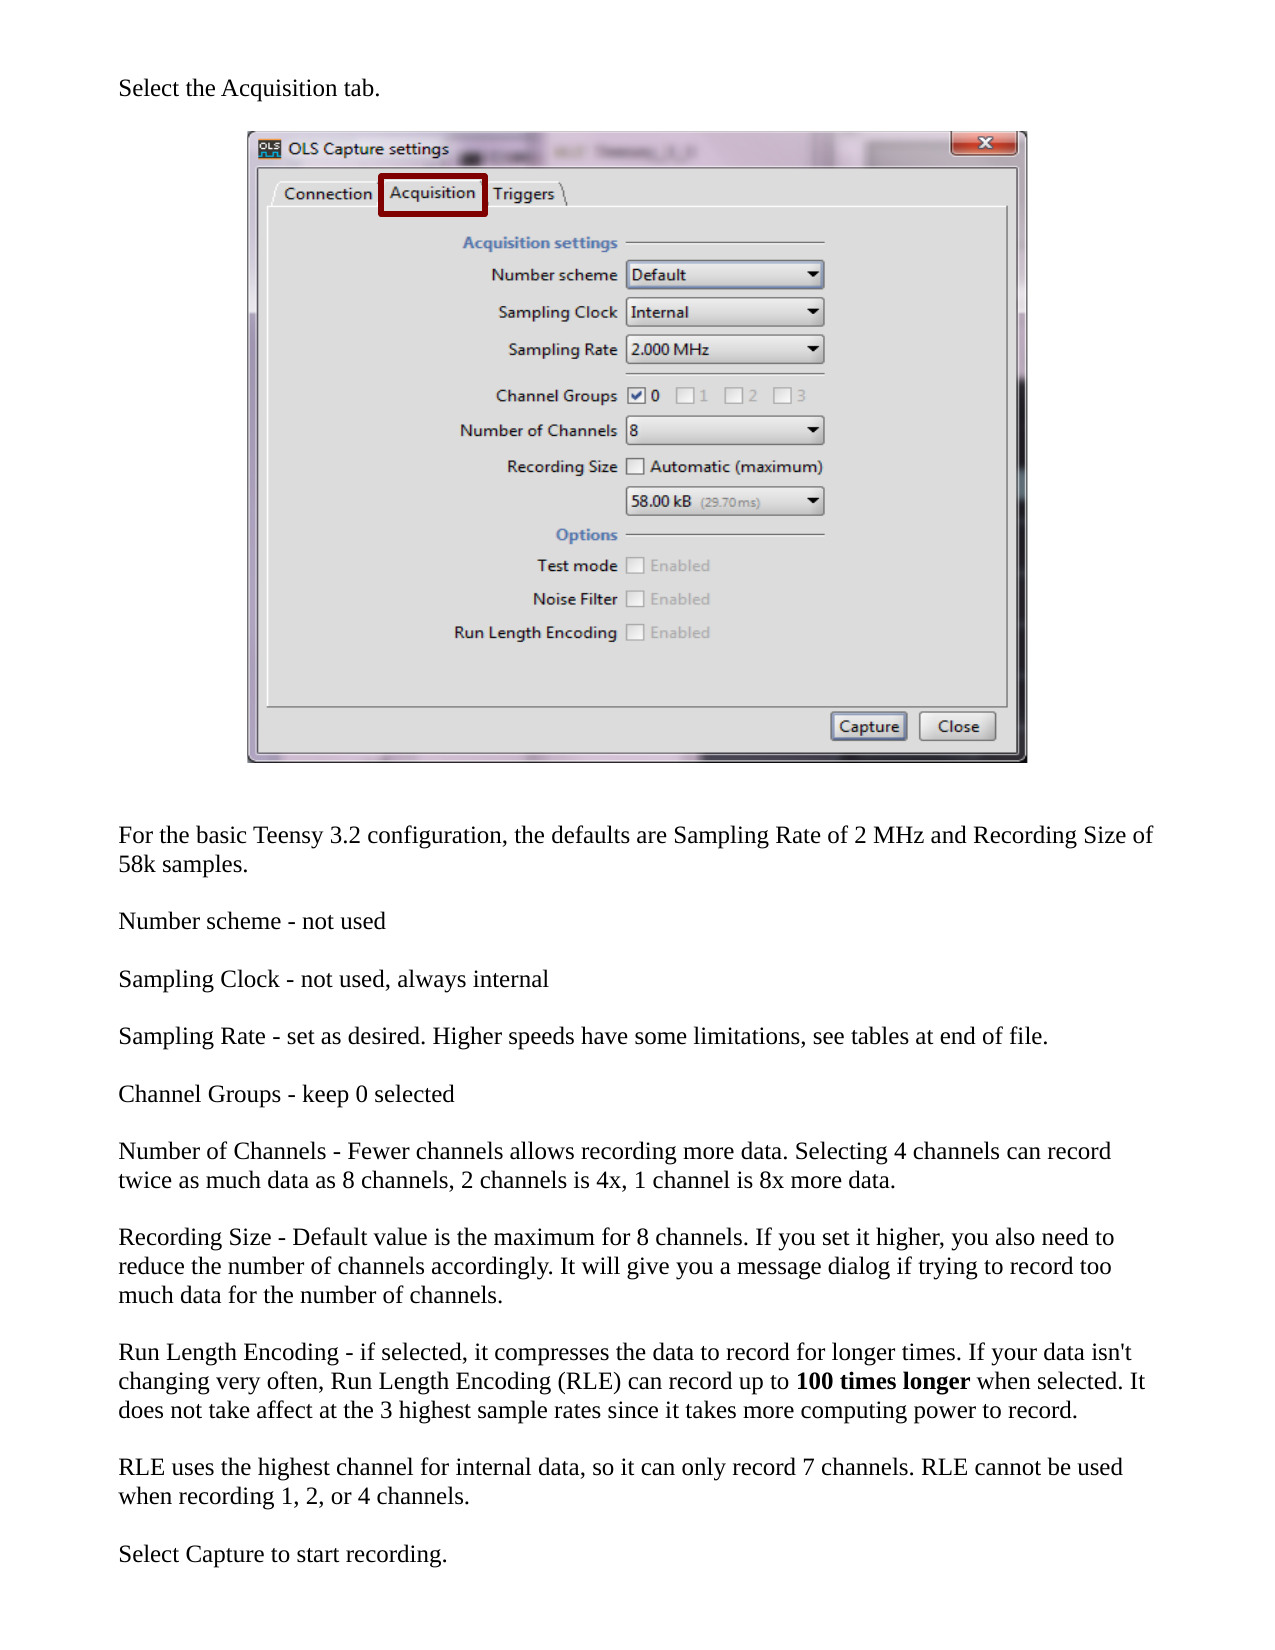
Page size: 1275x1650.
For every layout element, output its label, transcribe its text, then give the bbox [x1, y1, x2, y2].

text Sampling Clock - not used, always internal [118, 964, 1157, 992]
text Channel Groups - keep 0 selected [118, 1079, 1157, 1107]
text Number of Channels - Fewer channels allows recording more data. Selecting 4 channels can record twice as much data as 8 channels, 2 channels is 4x, 1 channel is 8x more data. [118, 1136, 1157, 1194]
text Sampling Rate - set as desired. Higher speeds have some limitations, see tables at end of file. [118, 1021, 1157, 1050]
text Number scheme - not used [118, 906, 1157, 935]
picture [247, 131, 1028, 763]
text Select Capture to start recording. [118, 1539, 1157, 1567]
text Select the Acquisition tab. [118, 73, 1157, 102]
text Recording Size - Default value is the maximum for 8 channels. If you set it higher, you also need to reduce the number of channels accordingly. It will give you a message dialog if trying to record too much data for the number of channels. [118, 1222, 1157, 1309]
text Run Length Encoding - if selected, it compresses the data to record for longer times. If your data isn't changing very often, Run Length Encoding (RLE) can record up to 100 times longer when selected. It does not take affect at the 3 highest sample rates since it takes more computing power to record. [118, 1337, 1157, 1424]
text RLE uses the highest channel for internal data, so it can only record 7 channels. RLE cannot be used when recording 1, 2, or 4 channels. [118, 1452, 1157, 1510]
text For the basic Teensy 3.2 configuration, the defaults are Sampling Rate of 2 MHz and Recording Size of 58k samples. [118, 820, 1157, 877]
